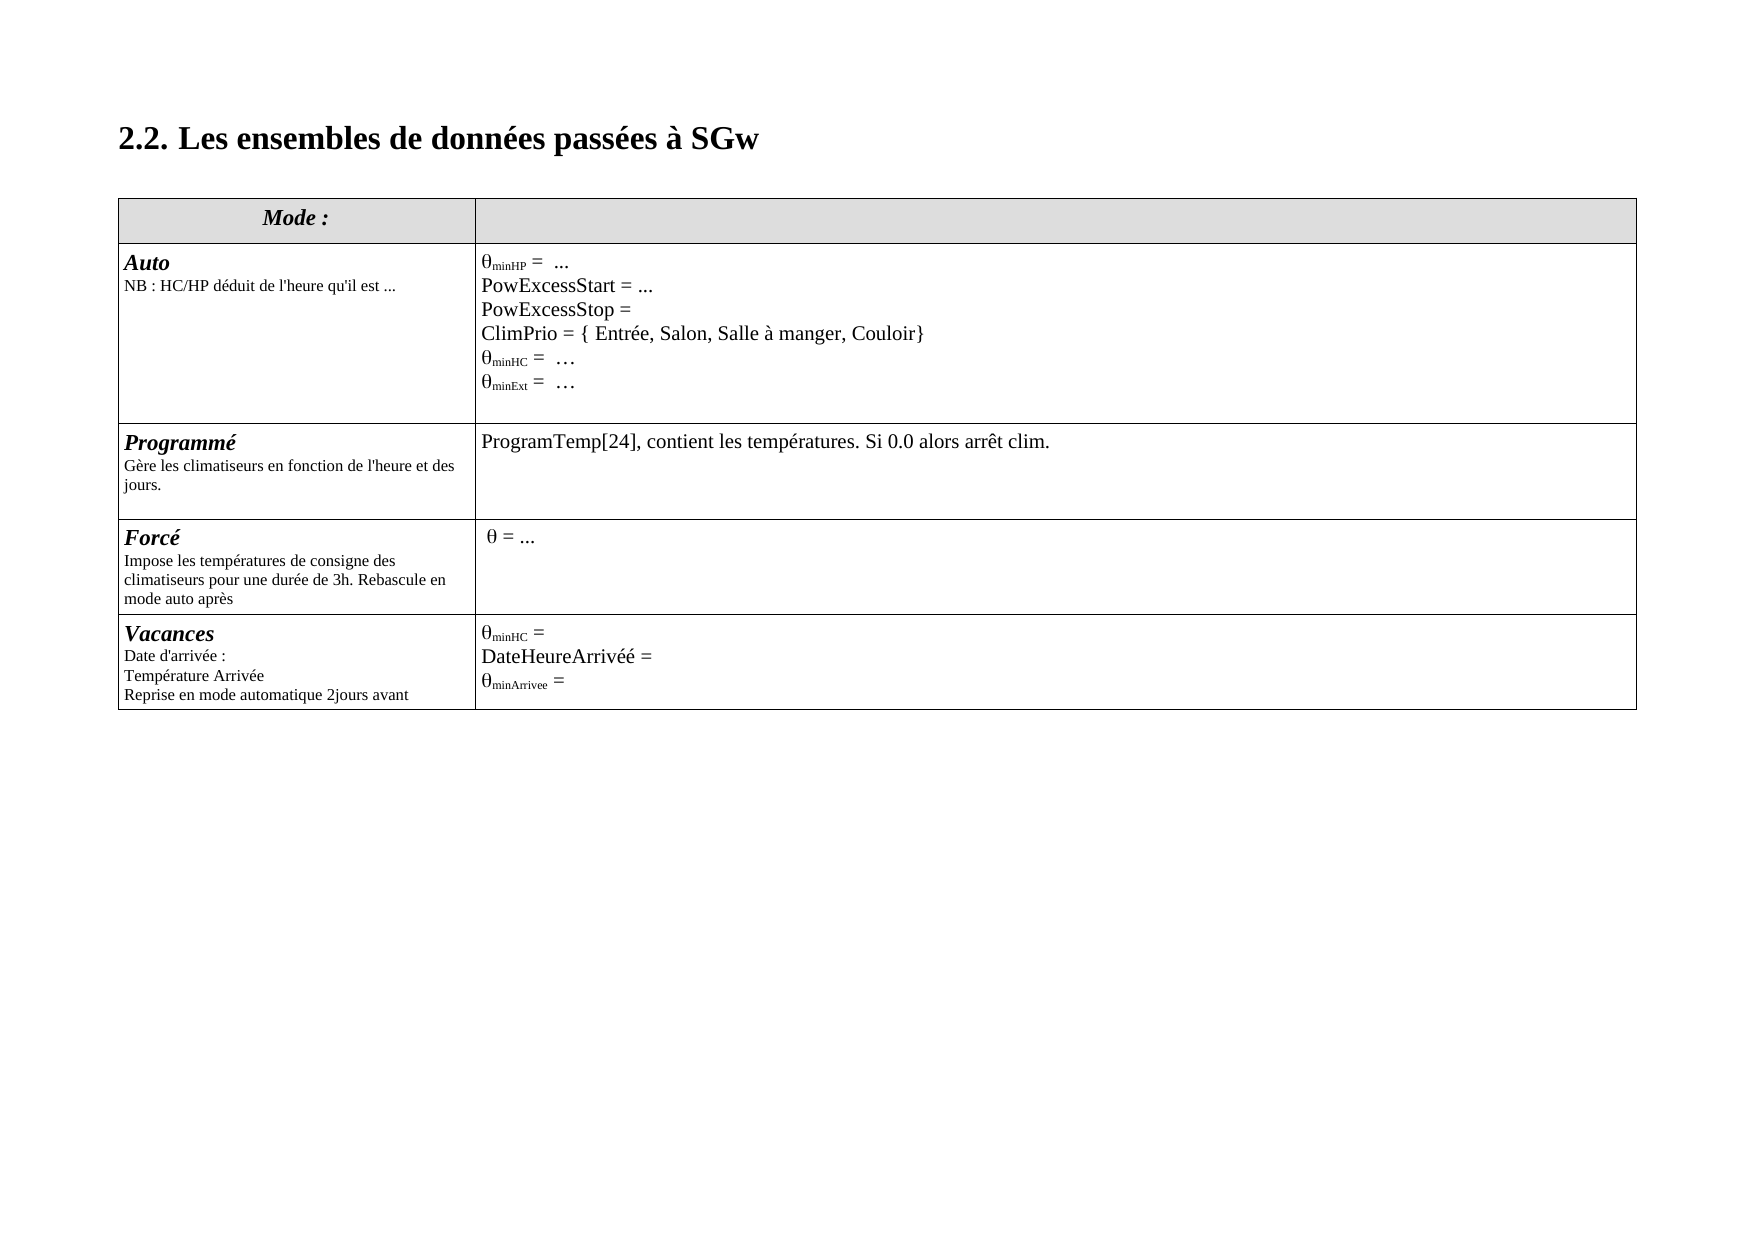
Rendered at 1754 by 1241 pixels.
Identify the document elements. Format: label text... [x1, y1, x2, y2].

table_cell ProgramTemp[24], contient les températures. Si 0.0 alors arrêt clim. [476, 424, 1636, 519]
table_header [476, 199, 1636, 243]
table_cell  = ... [476, 520, 1636, 614]
table_header Mode : [119, 199, 475, 243]
subtitle Les ensembles de données passées à SGw [118, 118, 1636, 156]
table_cell Programmé Gère les climatiseurs en fonction de l'heure et des jours. [119, 424, 475, 519]
table_cell Forcé Impose les températures de consigne des climatiseurs pour une durée de 3h. Rebascule en mode auto après [119, 520, 475, 614]
table_cell minHP = ... PowExcessStart = ... PowExcessStop = ClimPrio = { Entrée, Salon, Salle à manger, Couloir} minHC = … minExt = … [476, 244, 1636, 423]
table_cell Vacances Date d'arrivée : Température Arrivée Reprise en mode automatique 2jours avant [119, 615, 475, 709]
table_cell minHC = DateHeureArrivéé = minArrivee = [476, 615, 1636, 709]
table_cell Auto NB : HC/HP déduit de l'heure qu'il est ... [119, 244, 475, 423]
